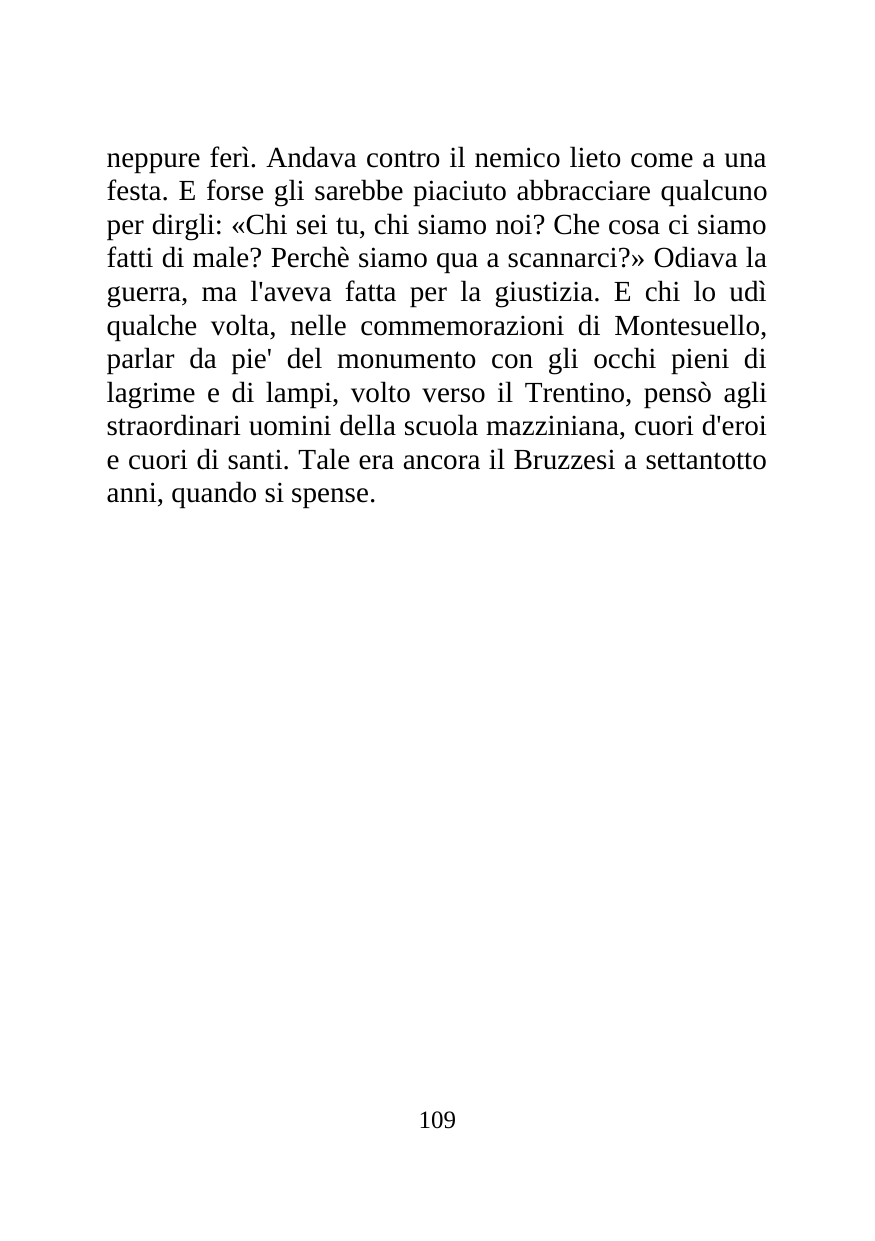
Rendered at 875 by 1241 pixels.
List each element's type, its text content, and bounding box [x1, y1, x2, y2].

text neppure ferì. Andava contro il nemico lieto come a una festa. E forse gli sarebbe piaciuto abbracciare qualcuno per dirgli: «Chi sei tu, chi siamo noi? Che cosa ci siamo fatti di male? Perchè siamo qua a scannarci?» Odiava la guerra, ma l'aveva fatta per la giustizia. E chi lo udì qualche volta, nelle commemorazioni di Montesuello, parlar da pie' del monumento con gli occhi pieni di lagrime e di lampi, volto verso il Trentino, pensò agli straordinari uomini della scuola mazziniana, cuori d'eroi e cuori di santi. Tale era ancora il Bruzzesi a settantotto anni, quando si spense. [106, 140, 768, 509]
